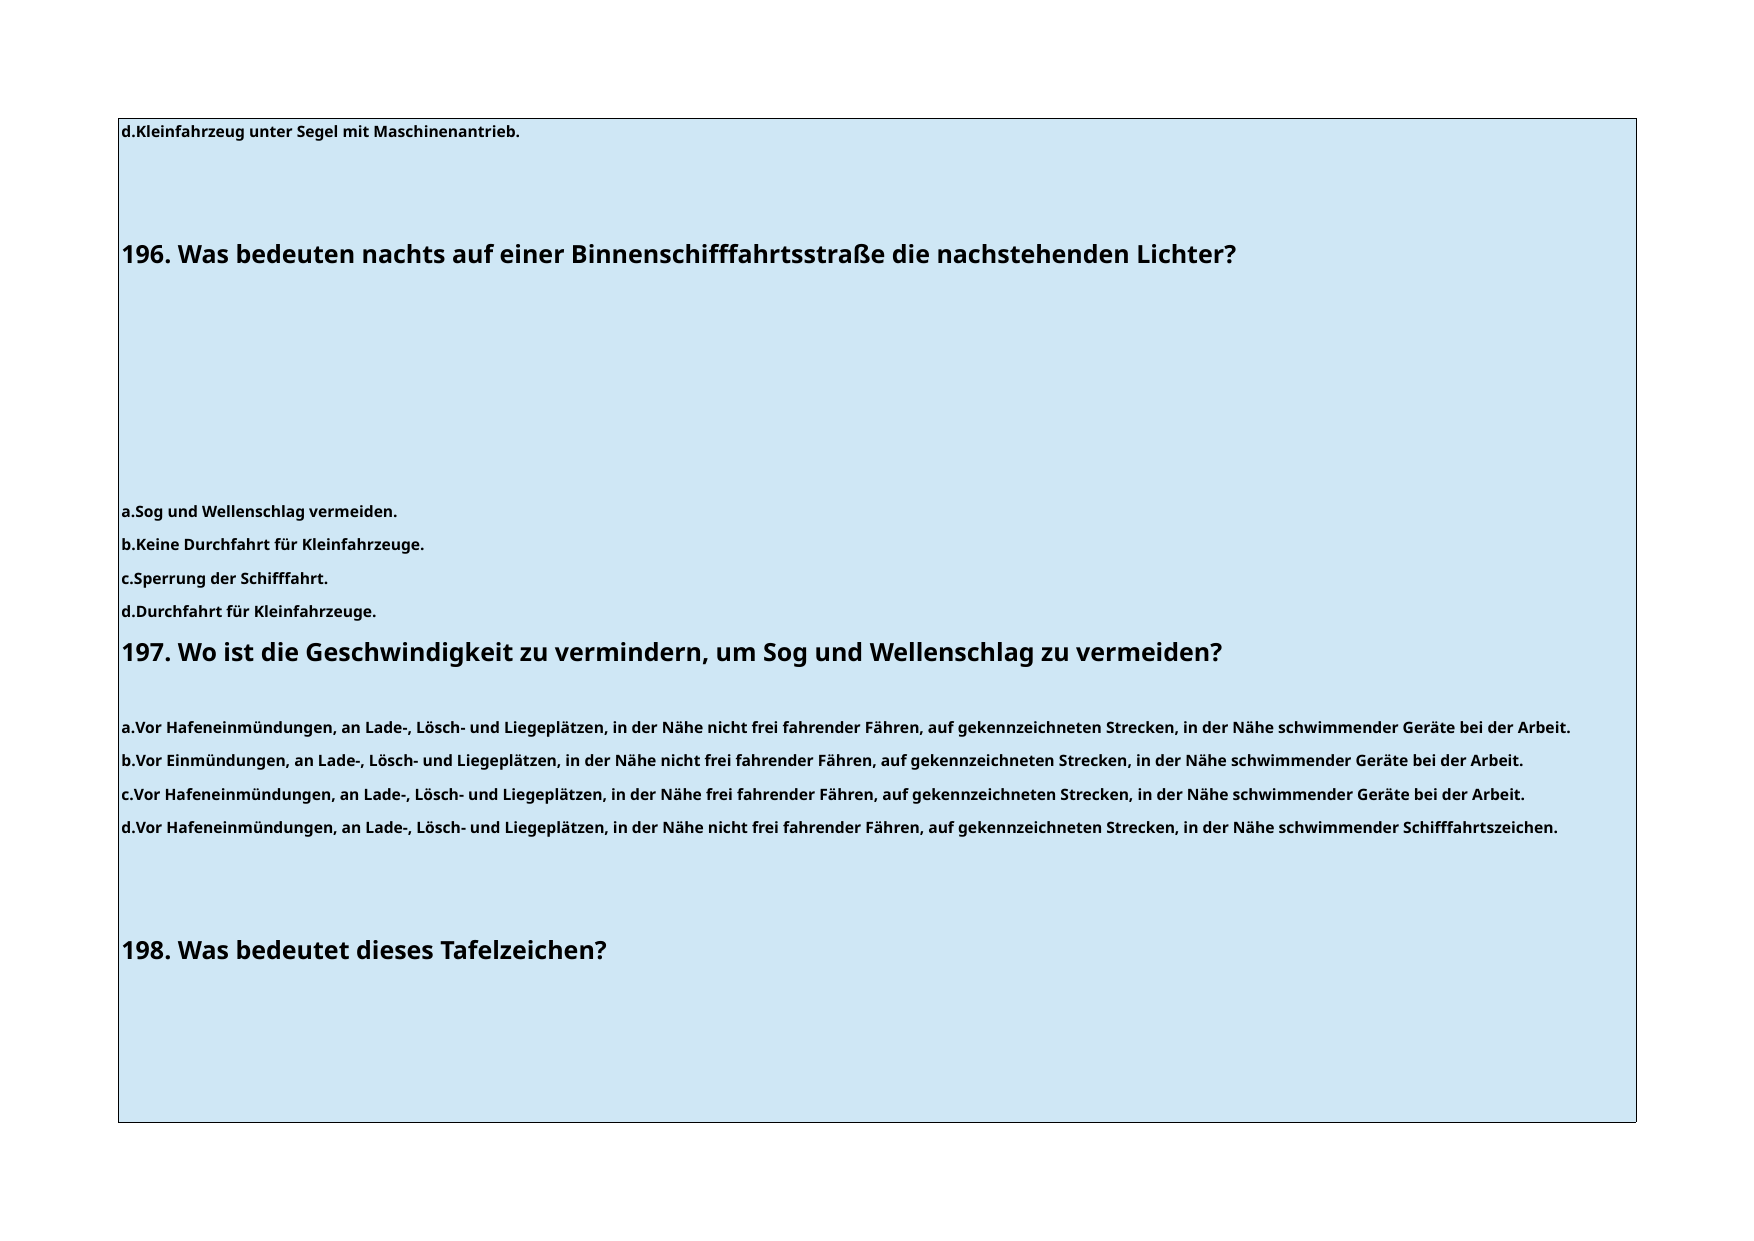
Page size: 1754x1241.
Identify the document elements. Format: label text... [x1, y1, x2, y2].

list Vor Einmündungen, an Lade-, Lösch- und Liegeplätzen, in der Nähe nicht frei fahrender Fähren, auf gekennzeichneten Strecken, in der Nähe schwimmender Geräte bei der Arbeit. [121, 750, 1633, 771]
list Kleinfahrzeug unter Segel mit Maschinenantrieb. [121, 121, 1633, 142]
list Durchfahrt für Kleinfahrzeuge. [121, 601, 1633, 622]
list Vor Hafeneinmündungen, an Lade-, Lösch- und Liegeplätzen, in der Nähe nicht frei fahrender Fähren, auf gekennzeichneten Strecken, in der Nähe schwimmender Schifffahrtszeichen. [121, 817, 1633, 838]
list Sog und Wellenschlag vermeiden. [121, 501, 1633, 522]
text 196. Was bedeuten nachts auf einer Binnenschifffahrtsstraße die nachstehenden Lichter? [121, 237, 1633, 271]
list Sperrung der Schifffahrt. [121, 568, 1633, 589]
list Vor Hafeneinmündungen, an Lade-, Lösch- und Liegeplätzen, in der Nähe frei fahrender Fähren, auf gekennzeichneten Strecken, in der Nähe schwimmender Geräte bei der Arbeit. [121, 784, 1633, 805]
list Keine Durchfahrt für Kleinfahrzeuge. [121, 534, 1633, 555]
text 197. Wo ist die Geschwindigkeit zu vermindern, um Sog und Wellenschlag zu vermeiden? [121, 634, 1633, 668]
text 198. Was bedeutet dieses Tafelzeichen? [121, 933, 1633, 967]
list Vor Hafeneinmündungen, an Lade-, Lösch- und Liegeplätzen, in der Nähe nicht frei fahrender Fähren, auf gekennzeichneten Strecken, in der Nähe schwimmender Geräte bei der Arbeit. [121, 717, 1633, 738]
